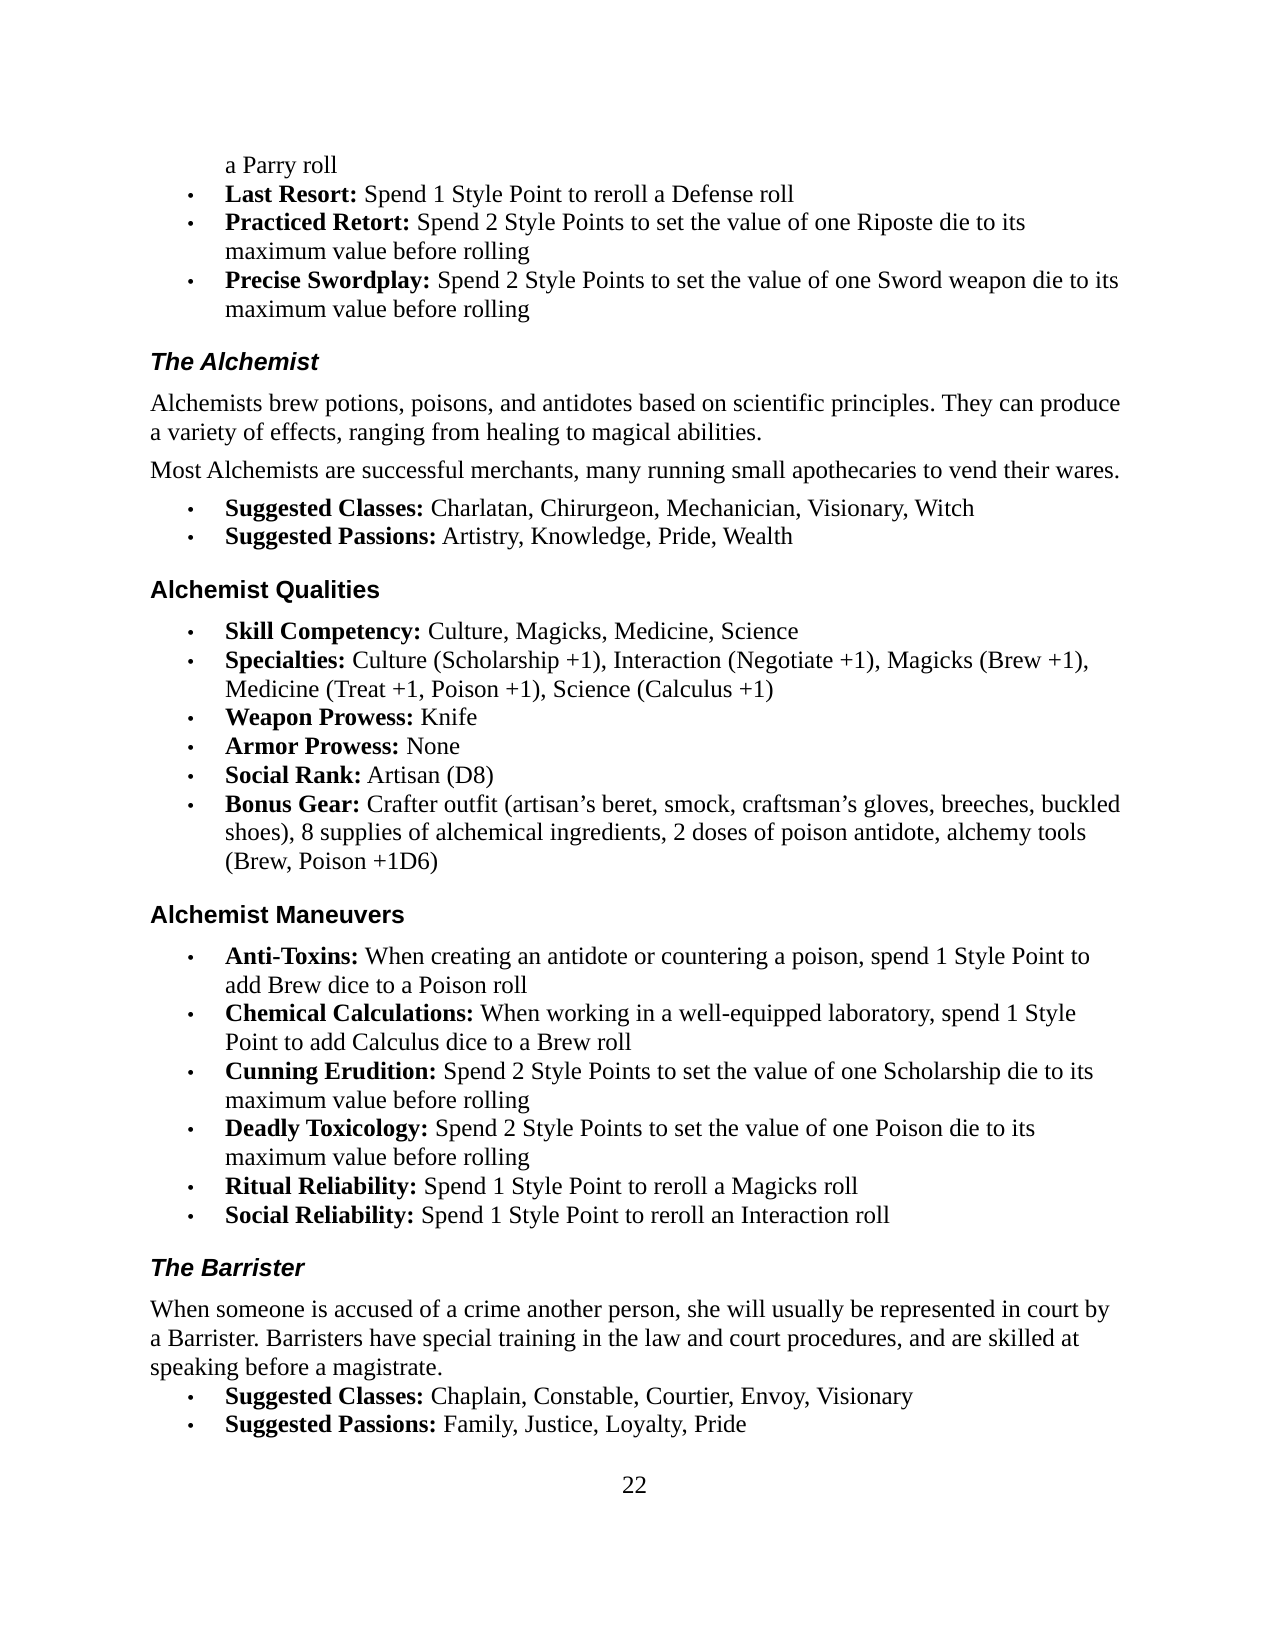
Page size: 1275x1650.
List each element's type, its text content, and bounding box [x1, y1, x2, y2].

list Deadly Toxicology: Spend 2 Style Points to set the value of one Poison die to its maximum value before rolling [187, 1113, 1125, 1171]
list Armor Prowess: None [187, 731, 1125, 760]
list Suggested Classes: Charlatan, Chirurgeon, Mechanician, Visionary, Witch [187, 493, 1125, 521]
list Practiced Retort: Spend 2 Style Points to set the value of one Riposte die to its maximum value before rolling [187, 207, 1125, 265]
subtitle The Barrister [150, 1253, 1125, 1282]
list Skill Competency: Culture, Magicks, Medicine, Science [187, 616, 1125, 645]
subtitle The Alchemist [150, 347, 1125, 376]
text When someone is accused of a crime another person, she will usually be represented in court by a Barrister. Barristers have special training in the law and court procedures, and are skilled at speaking before a magistrate. [150, 1294, 1125, 1381]
list Suggested Passions: Artistry, Knowledge, Pride, Wealth [187, 521, 1125, 550]
list Specialties: Culture (Scholarship +1), Interaction (Negotiate +1), Magicks (Brew +1), Medicine (Treat +1, Poison +1), Science (Calculus +1) [187, 645, 1125, 702]
text Alchemists brew potions, poisons, and antidotes based on scientific principles. They can produce a variety of effects, ranging from healing to magical abilities. [150, 388, 1125, 446]
subtitle Alchemist Maneuvers [150, 900, 1125, 928]
list a Parry roll [187, 150, 1125, 179]
list Suggested Classes: Chaplain, Constable, Courtier, Envoy, Visionary [187, 1381, 1125, 1409]
list Social Rank: Artisan (D8) [187, 760, 1125, 789]
list Precise Swordplay: Spend 2 Style Points to set the value of one Sword weapon die to its maximum value before rolling [187, 265, 1125, 322]
list Bonus Gear: Crafter outfit (artisan’s beret, smock, craftsman’s gloves, breeches, buckled shoes), 8 supplies of alchemical ingredients, 2 doses of poison antidote, alchemy tools (Brew, Poison +1D6) [187, 789, 1125, 875]
list Suggested Passions: Family, Justice, Loyalty, Pride [187, 1409, 1125, 1438]
list Cunning Erudition: Spend 2 Style Points to set the value of one Scholarship die to its maximum value before rolling [187, 1056, 1125, 1113]
subtitle Alchemist Qualities [150, 575, 1125, 604]
list Last Resort: Spend 1 Style Point to reroll a Defense roll [187, 179, 1125, 207]
list Social Reliability: Spend 1 Style Point to reroll an Interaction roll [187, 1200, 1125, 1228]
list Anti-Toxins: When creating an antidote or countering a poison, spend 1 Style Point to add Brew dice to a Poison roll [187, 941, 1125, 998]
list Ritual Reliability: Spend 1 Style Point to reroll a Magicks roll [187, 1171, 1125, 1200]
list Chemical Calculations: When working in a well-equipped laboratory, spend 1 Style Point to add Calculus dice to a Brew roll [187, 998, 1125, 1056]
list Weapon Prowess: Knife [187, 702, 1125, 731]
text Most Alchemists are successful merchants, many running small apothecaries to vend their wares. [150, 455, 1125, 484]
